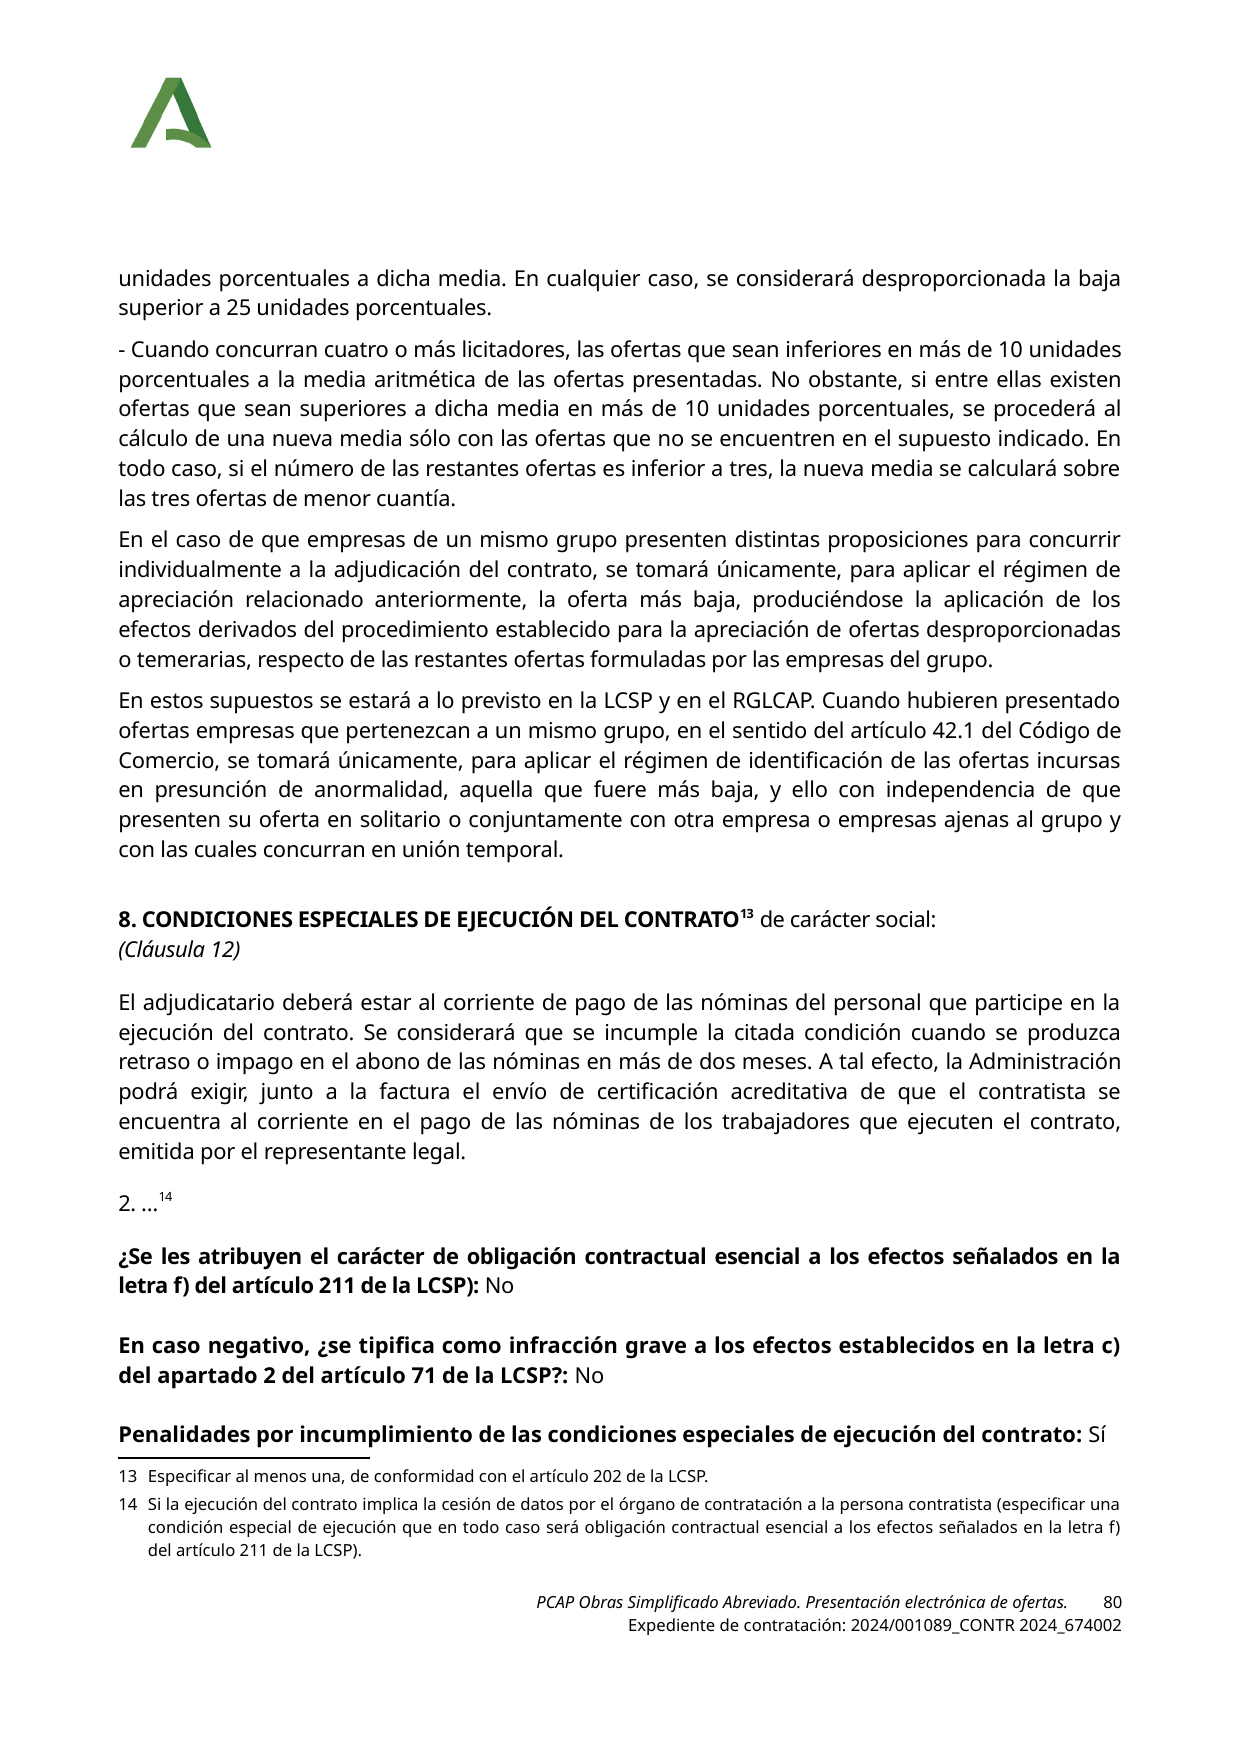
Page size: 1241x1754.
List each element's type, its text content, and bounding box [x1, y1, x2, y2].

text 2. … [118, 1188, 1122, 1218]
text En estos supuestos se estará a lo previsto en la LCSP y en el RGLCAP. Cuando hubieren presentado ofertas empresas que pertenezcan a un mismo grupo, en el sentido del artículo 42.1 del Código de Comercio, se tomará únicamente, para aplicar el régimen de identificación de las ofertas incursas en presunción de anormalidad, aquella que fuere más baja, y ello con independencia de que presenten su oferta en solitario o conjuntamente con otra empresa o empresas ajenas al grupo y con las cuales concurran en unión temporal. [118, 685, 1122, 864]
text - Cuando concurran cuatro o más licitadores, las ofertas que sean inferiores en más de 10 unidades porcentuales a la media aritmética de las ofertas presentadas. No obstante, si entre ellas existen ofertas que sean superiores a dicha media en más de 10 unidades porcentuales, se procederá al cálculo de una nueva media sólo con las ofertas que no se encuentren en el supuesto indicado. En todo caso, si el número de las restantes ofertas es inferior a tres, la nueva media se calculará sobre las tres ofertas de menor cuantía. [118, 334, 1122, 513]
text 8. CONDICIONES ESPECIALES DE EJECUCIÓN DEL CONTRATO de carácter social: [118, 904, 1122, 934]
picture [127, 73, 216, 152]
text ¿Se les atribuyen el carácter de obligación contractual esencial a los efectos señalados en la letra f) del artículo 211 de la LCSP): No [118, 1241, 1122, 1300]
text Penalidades por incumplimiento de las condiciones especiales de ejecución del contrato: Sí [118, 1419, 1122, 1449]
text El adjudicatario deberá estar al corriente de pago de las nóminas del personal que participe en la ejecución del contrato. Se considerará que se incumple la citada condición cuando se produzca retraso o impago en el abono de las nóminas en más de dos meses. A tal efecto, la Administración podrá exigir, junto a la factura el envío de certificación acreditativa de que el contratista se encuentra al corriente en el pago de las nóminas de los trabajadores que ejecuten el contrato, emitida por el representante legal. [118, 987, 1122, 1165]
text Especificar al menos una, de conformidad con el artículo 202 de la LCSP. [118, 1464, 1122, 1487]
text En caso negativo, ¿se tipifica como infracción grave a los efectos establecidos en la letra c) del apartado 2 del artículo 71 de la LCSP?: No [118, 1330, 1122, 1389]
text (Cláusula 12) [118, 934, 1122, 964]
text unidades porcentuales a dicha media. En cualquier caso, se considerará desproporcionada la baja superior a 25 unidades porcentuales. [118, 262, 1122, 322]
text En el caso de que empresas de un mismo grupo presenten distintas proposiciones para concurrir individualmente a la adjudicación del contrato, se tomará únicamente, para aplicar el régimen de apreciación relacionado anteriormente, la oferta más baja, produciéndose la aplicación de los efectos derivados del procedimiento establecido para la apreciación de ofertas desproporcionadas o temerarias, respecto de las restantes ofertas formuladas por las empresas del grupo. [118, 524, 1122, 673]
text Si la ejecución del contrato implica la cesión de datos por el órgano de contratación a la persona contratista (especificar una condición especial de ejecución que en todo caso será obligación contractual esencial a los efectos señalados en la letra f) del artículo 211 de la LCSP). [118, 1493, 1122, 1561]
